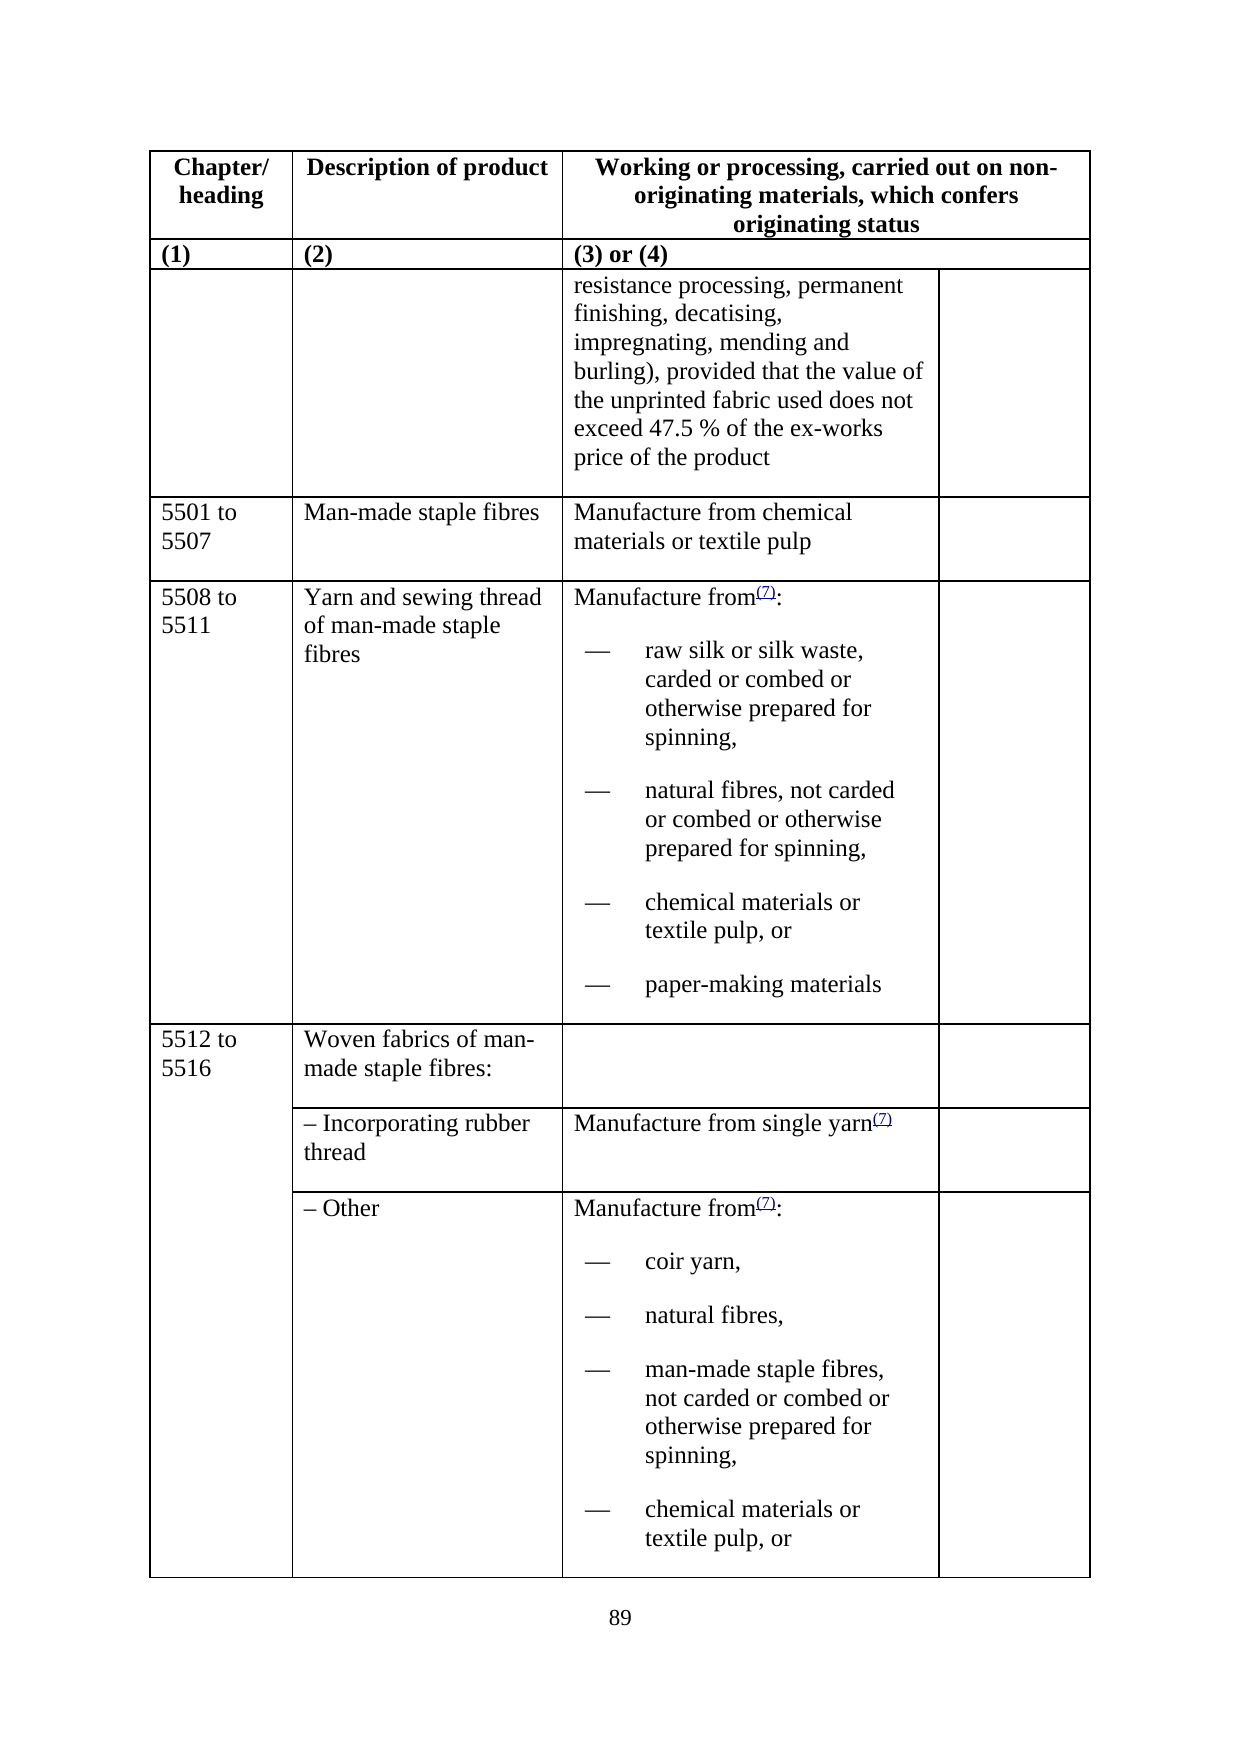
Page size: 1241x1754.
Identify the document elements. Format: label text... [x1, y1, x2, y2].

table_cell Yarn and sewing thread of man-made staple fibres [293, 582, 562, 1023]
table_header — [574, 635, 634, 775]
table_cell – Incorporating rubber thread [293, 1109, 562, 1191]
table_cell (2) [293, 240, 562, 268]
table_cell natural fibres, not carded or combed or otherwise prepared for spinning, [634, 775, 928, 887]
table_cell natural fibres, [634, 1300, 928, 1354]
table_header raw silk or silk waste, carded or combed or otherwise prepared for spinning, [634, 635, 928, 775]
table_header — [574, 1246, 634, 1300]
table_cell – Other [293, 1193, 562, 1576]
table_cell [940, 270, 1089, 496]
table_cell (1) [151, 240, 292, 268]
table_cell [940, 582, 1089, 1023]
table_cell Manufacture from(7): [563, 1193, 938, 1576]
table_cell (3) or (4) [563, 240, 1089, 268]
table_cell 5508 to 5511 [151, 582, 292, 1023]
table_cell Manufacture from chemical materials or textile pulp [563, 498, 938, 580]
table_cell — [574, 775, 634, 887]
table_cell [293, 270, 562, 496]
table_cell [151, 1191, 292, 1576]
table_cell Manufacture from single yarn(7) [563, 1109, 938, 1191]
table_cell [940, 1193, 1089, 1576]
table_header Description of product [293, 152, 562, 238]
table_cell — [574, 1300, 634, 1354]
table_cell 5512 to 5516 [151, 1025, 292, 1107]
table_cell paper-making materials [634, 969, 928, 1023]
table_cell [940, 1025, 1089, 1107]
table_cell [940, 498, 1089, 580]
table_cell Manufacture from(7): [563, 582, 938, 1023]
table_cell chemical materials or textile pulp, or [634, 1494, 928, 1576]
table_cell resistance processing, permanent finishing, decatising, impregnating, mending and burling), provided that the value of the unprinted fabric used does not exceed 47.5 % of the ex-works price of the product [563, 270, 938, 496]
table_cell Man-made staple fibres [293, 498, 562, 580]
table_cell 5501 to 5507 [151, 498, 292, 580]
table_cell — [574, 1354, 634, 1494]
table_cell — [574, 887, 634, 969]
table_header Working or processing, carried out on non-originating materials, which confers originating status [563, 152, 1089, 238]
table_header Chapter/ heading [151, 152, 292, 238]
table_cell — [574, 969, 634, 1023]
table_cell Woven fabrics of man-made staple fibres: [293, 1025, 562, 1107]
table_cell — [574, 1494, 634, 1576]
table_header coir yarn, [634, 1246, 928, 1300]
table_cell [151, 270, 292, 496]
table_cell man-made staple fibres, not carded or combed or otherwise prepared for spinning, [634, 1354, 928, 1494]
table_cell [563, 1025, 938, 1107]
table_cell [151, 1107, 292, 1191]
table_cell [940, 1109, 1089, 1191]
table_cell chemical materials or textile pulp, or [634, 887, 928, 969]
